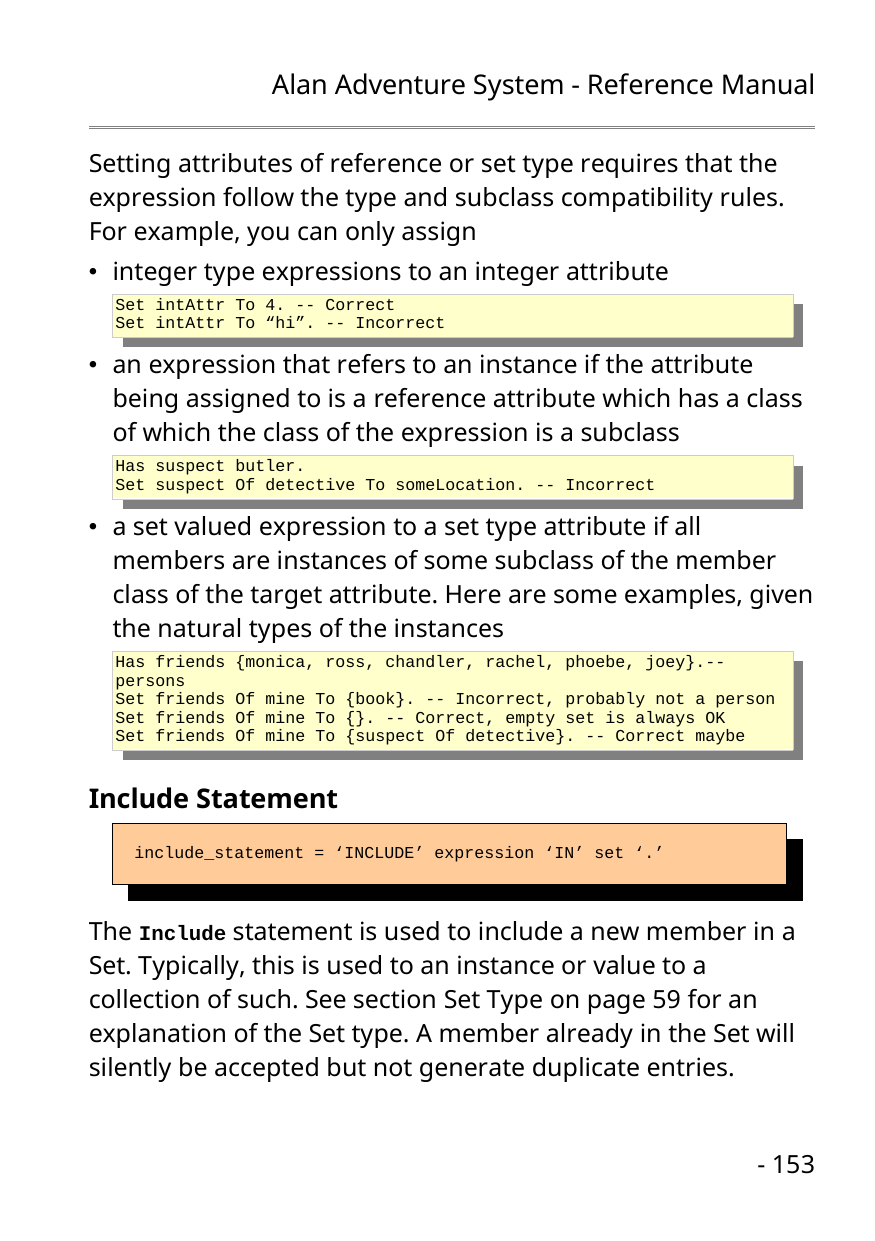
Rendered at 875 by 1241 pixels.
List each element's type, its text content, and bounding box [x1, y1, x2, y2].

text The Include statement is used to include a new member in a Set. Typically, this is used to an instance or value to a collection of such. See section Set Type on page 46 for an explanation of the Set type. A member already in the Set will silently be accepted but not generate duplicate entries. [88, 914, 815, 1084]
list a set valued expression to a set type attribute if all members are instances of some subclass of the member class of the target attribute. Here are some examples, given the natural types of the instances [88, 509, 815, 645]
list an expression that refers to an instance if the attribute being assigned to is a reference attribute which has a class of which the class of the expression is a subclass [88, 347, 815, 449]
text Has suspect butler. Set suspect Of detective To someLocation. -- Incorrect [113, 456, 793, 498]
text Has friends {monica, ross, chandler, rachel, phoebe, joey}.-- persons Set friends Of mine To {book}. -- Incorrect, probably not a person Set friends Of mine To {}. -- Correct, empty set is always OK Set friends Of mine To {suspect Of detective}. -- Correct maybe [113, 652, 793, 749]
text include_statement = ‘INCLUDE’ expression ‘IN’ set ‘.’ [113, 824, 786, 884]
list integer type expressions to an integer attribute [88, 254, 815, 288]
text Set intAttr To 4. -- Correct Set intAttr To “hi”. -- Incorrect [113, 295, 793, 337]
text Setting attributes of reference or set type requires that the expression follow the type and subclass compatibility rules. For example, you can only assign [88, 146, 815, 247]
subtitle Include Statement [88, 779, 815, 816]
